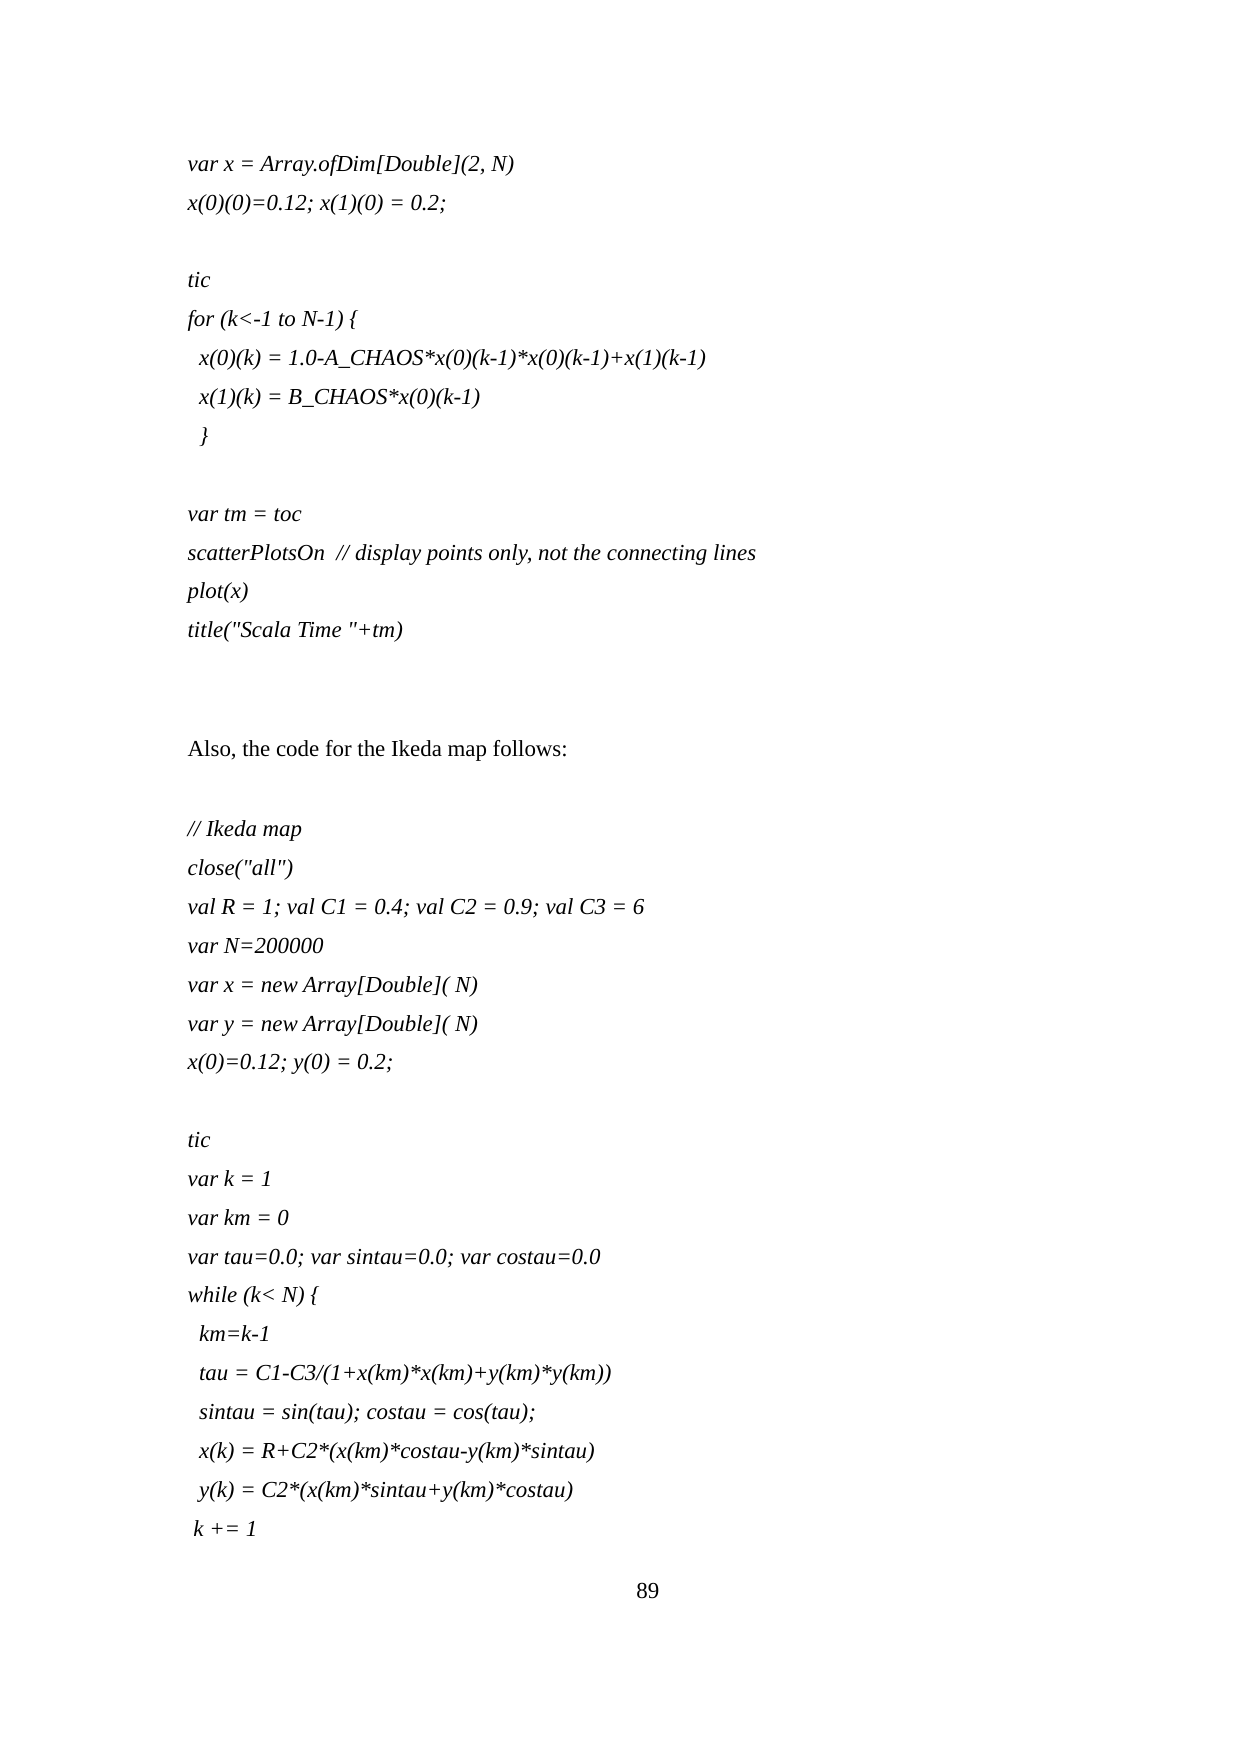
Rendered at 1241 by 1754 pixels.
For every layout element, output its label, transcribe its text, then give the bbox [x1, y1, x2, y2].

text plot(x) [187, 577, 1108, 604]
text var tm = toc [187, 500, 1108, 526]
text close("all") [187, 854, 1108, 881]
text var k = 1 [187, 1165, 1108, 1191]
text k += 1 [187, 1515, 1108, 1541]
text x(0)(0)=0.12; x(1)(0) = 0.2; [187, 189, 1108, 215]
text x(1)(k) = B_CHAOS*x(0)(k-1) [187, 383, 1108, 409]
text var y = new Array[Double]( N) [187, 1009, 1108, 1036]
text x(k) = R+C2*(x(km)*costau-y(km)*sintau) [187, 1437, 1108, 1463]
text tic [187, 1126, 1108, 1152]
text var km = 0 [187, 1204, 1108, 1230]
text val R = 1; val C1 = 0.4; val C2 = 0.9; val C3 = 6 [187, 893, 1108, 919]
text } [187, 422, 1108, 448]
text x(0)(k) = 1.0-A_CHAOS*x(0)(k-1)*x(0)(k-1)+x(1)(k-1) [187, 344, 1108, 371]
text var tau=0.0; var sintau=0.0; var costau=0.0 [187, 1243, 1108, 1269]
text scatterPlotsOn // display points only, not the connecting lines [187, 538, 1108, 565]
text sintau = sin(tau); costau = cos(tau); [187, 1398, 1108, 1424]
text tau = C1-C3/(1+x(km)*x(km)+y(km)*y(km)) [187, 1359, 1108, 1386]
text var x = Array.ofDim[Double](2, N) [187, 150, 1108, 176]
text var x = new Array[Double]( N) [187, 971, 1108, 997]
text title("Scala Time "+tm) [187, 616, 1108, 643]
text var N=200000 [187, 932, 1108, 958]
text Also, the code for the Ikeda map follows: [187, 735, 1108, 762]
text km=k-1 [187, 1320, 1108, 1347]
text for (k<-1 to N-1) { [187, 305, 1108, 332]
text tic [187, 267, 1108, 293]
text y(k) = C2*(x(km)*sintau+y(km)*costau) [187, 1476, 1108, 1502]
text x(0)=0.12; y(0) = 0.2; [187, 1048, 1108, 1075]
text // Ikeda map [187, 815, 1108, 842]
text while (k< N) { [187, 1282, 1108, 1308]
